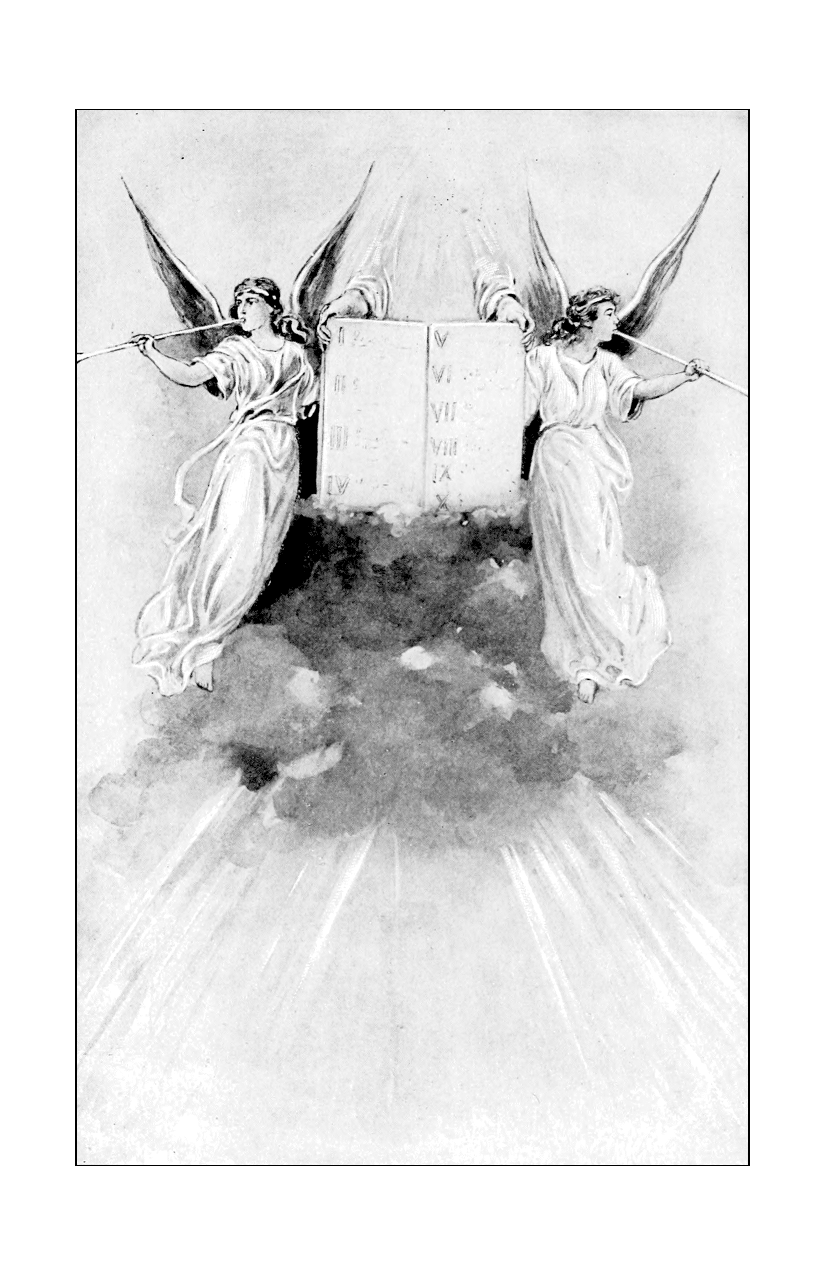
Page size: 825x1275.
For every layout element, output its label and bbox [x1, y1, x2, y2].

picture [77, 110, 748, 1165]
